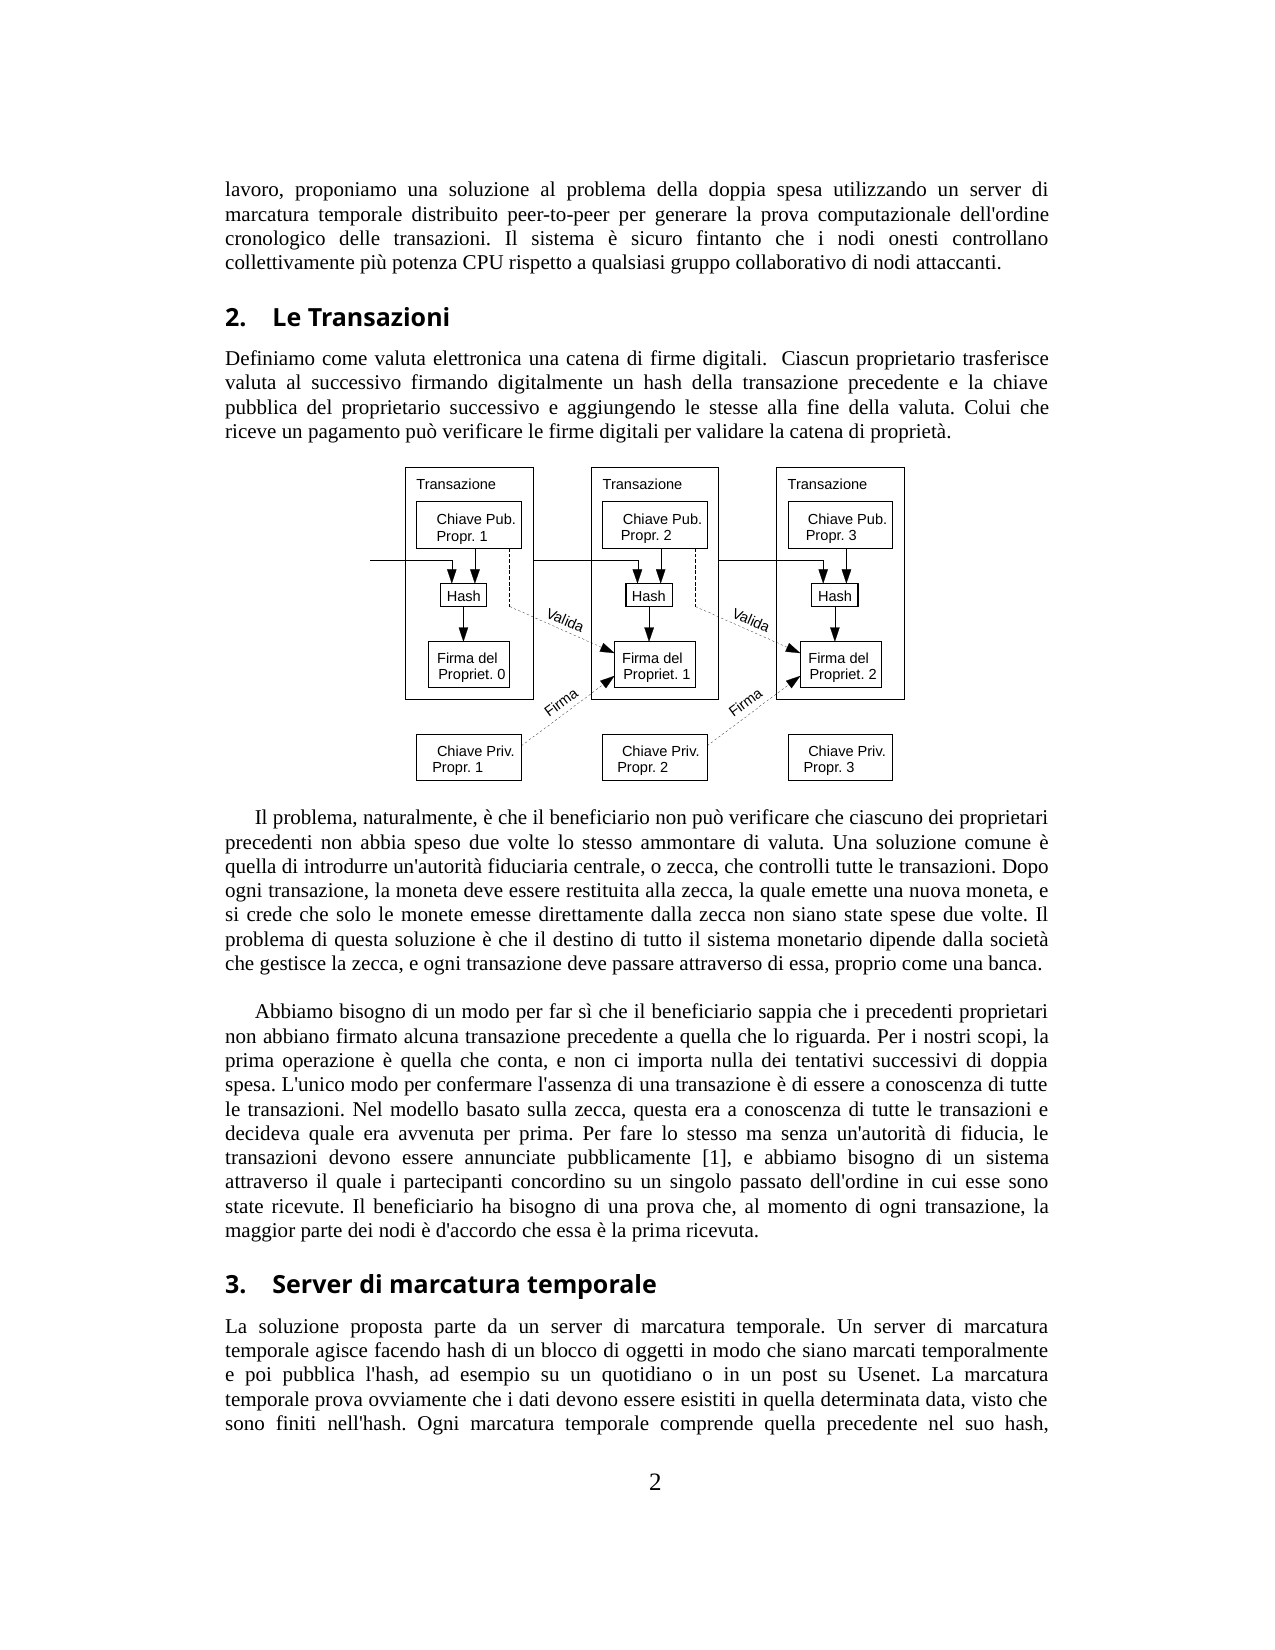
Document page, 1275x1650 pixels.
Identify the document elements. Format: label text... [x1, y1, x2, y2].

subtitle 2. Le Transazioni [225, 299, 1050, 333]
subtitle 3. Server di marcatura temporale [225, 1267, 1050, 1301]
text Definiamo come valuta elettronica una catena di firme digitali. Ciascun proprietario trasferisce valuta al successivo firmando digitalmente un hash della transazione precedente e la chiave pubblica del proprietario successivo e aggiungendo le stesse alla fine della valuta. Colui che riceve un pagamento può verificare le firme digitali per validare la catena di proprietà. [225, 346, 1050, 443]
text lavoro, proponiamo una soluzione al problema della doppia spesa utilizzando un server di marcatura temporale distribuito peer-to-peer per generare la prova computazionale dell'ordine cronologico delle transazioni. Il sistema è sicuro fintanto che i nodi onesti controllano collettivamente più potenza CPU rispetto a qualsiasi gruppo collaborativo di nodi attaccanti. [225, 177, 1050, 274]
list Abbiamo bisogno di un modo per far sì che il beneficiario sappia che i precedenti proprietari non abbiano firmato alcuna transazione precedente a quella che lo riguarda. Per i nostri scopi, la prima operazione è quella che conta, e non ci importa nulla dei tentativi successivi di doppia spesa. L'unico modo per confermare l'assenza di una transazione è di essere a conoscenza di tutte le transazioni. Nel modello basato sulla zecca, questa era a conoscenza di tutte le transazioni e decideva quale era avvenuta per prima. Per fare lo stesso ma senza un'autorità di fiducia, le transazioni devono essere annunciate pubblicamente [1], e abbiamo bisogno di un sistema attraverso il quale i partecipanti concordino su un singolo passato dell'ordine in cui esse sono state ricevute. Il beneficiario ha bisogno di una prova che, al momento di ogni transazione, la maggior parte dei nodi è d'accordo che essa è la prima ricevuta. [225, 975, 1050, 1242]
text La soluzione proposta parte da un server di marcatura temporale. Un server di marcatura temporale agisce facendo hash di un blocco di oggetti in modo che siano marcati temporalmente e poi pubblica l'hash, ad esempio su un quotidiano o in un post su Usenet. La marcatura temporale prova ovviamente che i dati devono essere esistiti in quella determinata data, visto che sono finiti nell'hash. Ogni marcatura temporale comprende quella precedente nel suo hash, [225, 1313, 1050, 1435]
list Il problema, naturalmente, è che il beneficiario non può verificare che ciascuno dei proprietari precedenti non abbia speso due volte lo stesso ammontare di valuta. Una soluzione comune è quella di introdurre un'autorità fiduciaria centrale, o zecca, che controlli tutte le transazioni. Dopo ogni transazione, la moneta deve essere restituita alla zecca, la quale emette una nuova moneta, e si crede che solo le monete emesse direttamente dalla zecca non siano state spese due volte. Il problema di questa soluzione è che il destino di tutto il sistema monetario dipende dalla società che gestisce la zecca, e ogni transazione deve passare attraverso di essa, proprio come una banca. [225, 805, 1050, 975]
